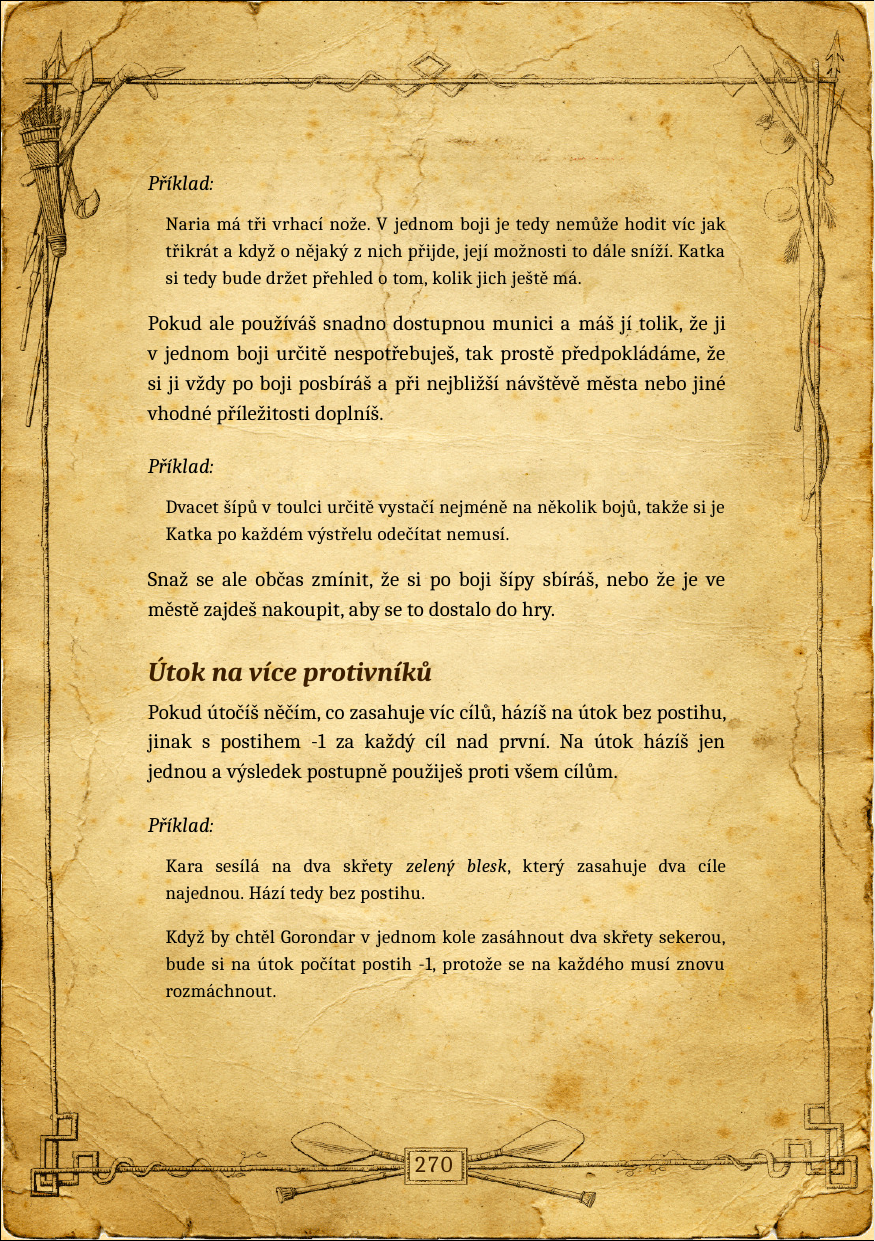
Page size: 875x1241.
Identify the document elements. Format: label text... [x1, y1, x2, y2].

text Pokud ale používáš snadno dostupnou munici a⁠ máš jí tolik, že ji v⁠ jednom boji určitě nespotřebuješ, tak prostě předpokládáme, že si ji vždy po boji posbíráš a⁠ při nejbližší návštěvě města nebo jiné vhodné příležitosti doplníš. [148, 312, 726, 425]
text Dvacet šípů v⁠ toulci určitě vystačí nejméně na několik bojů, takže si je Katka po každém výstřelu odečítat nemusí. [165, 497, 726, 545]
subtitle Útok na více protivníků [148, 657, 726, 688]
text Příklad: [148, 814, 726, 838]
text Pokud útočíš něčím, co zasahuje víc cílů, házíš na útok bez postihu, jinak s⁠ postihem -1 za každý cíl nad první. Na útok házíš jen jednou a⁠ výsledek postupně použiješ proti všem cílům. [148, 700, 726, 784]
text Příklad: [148, 172, 726, 196]
text Příklad: [148, 455, 726, 479]
text Naria má tři vrhací nože. V⁠ jednom boji je tedy nemůže hodit víc jak třikrát a⁠ když o⁠ nějaký z⁠ nich přijde, její možnosti to dále sníží. Katka si tedy bude držet přehled o⁠ tom, kolik jich ještě má. [165, 213, 726, 289]
text Když by chtěl Gorondar v⁠ jednom kole zasáhnout dva skřety sekerou, bude si na útok počítat postih -1, protože se na každého musí znovu rozmáchnout. [165, 927, 726, 1002]
text Snaž se ale občas zmínit, že si po boji šípy sbíráš, nebo že je ve městě zajdeš nakoupit, aby se to dostalo do hry. [148, 568, 726, 622]
text Kara sesílá na dva skřety zelený blesk, který zasahuje dva cíle najednou. Hází tedy bez postihu. [165, 855, 726, 904]
picture [1, 1, 874, 1240]
